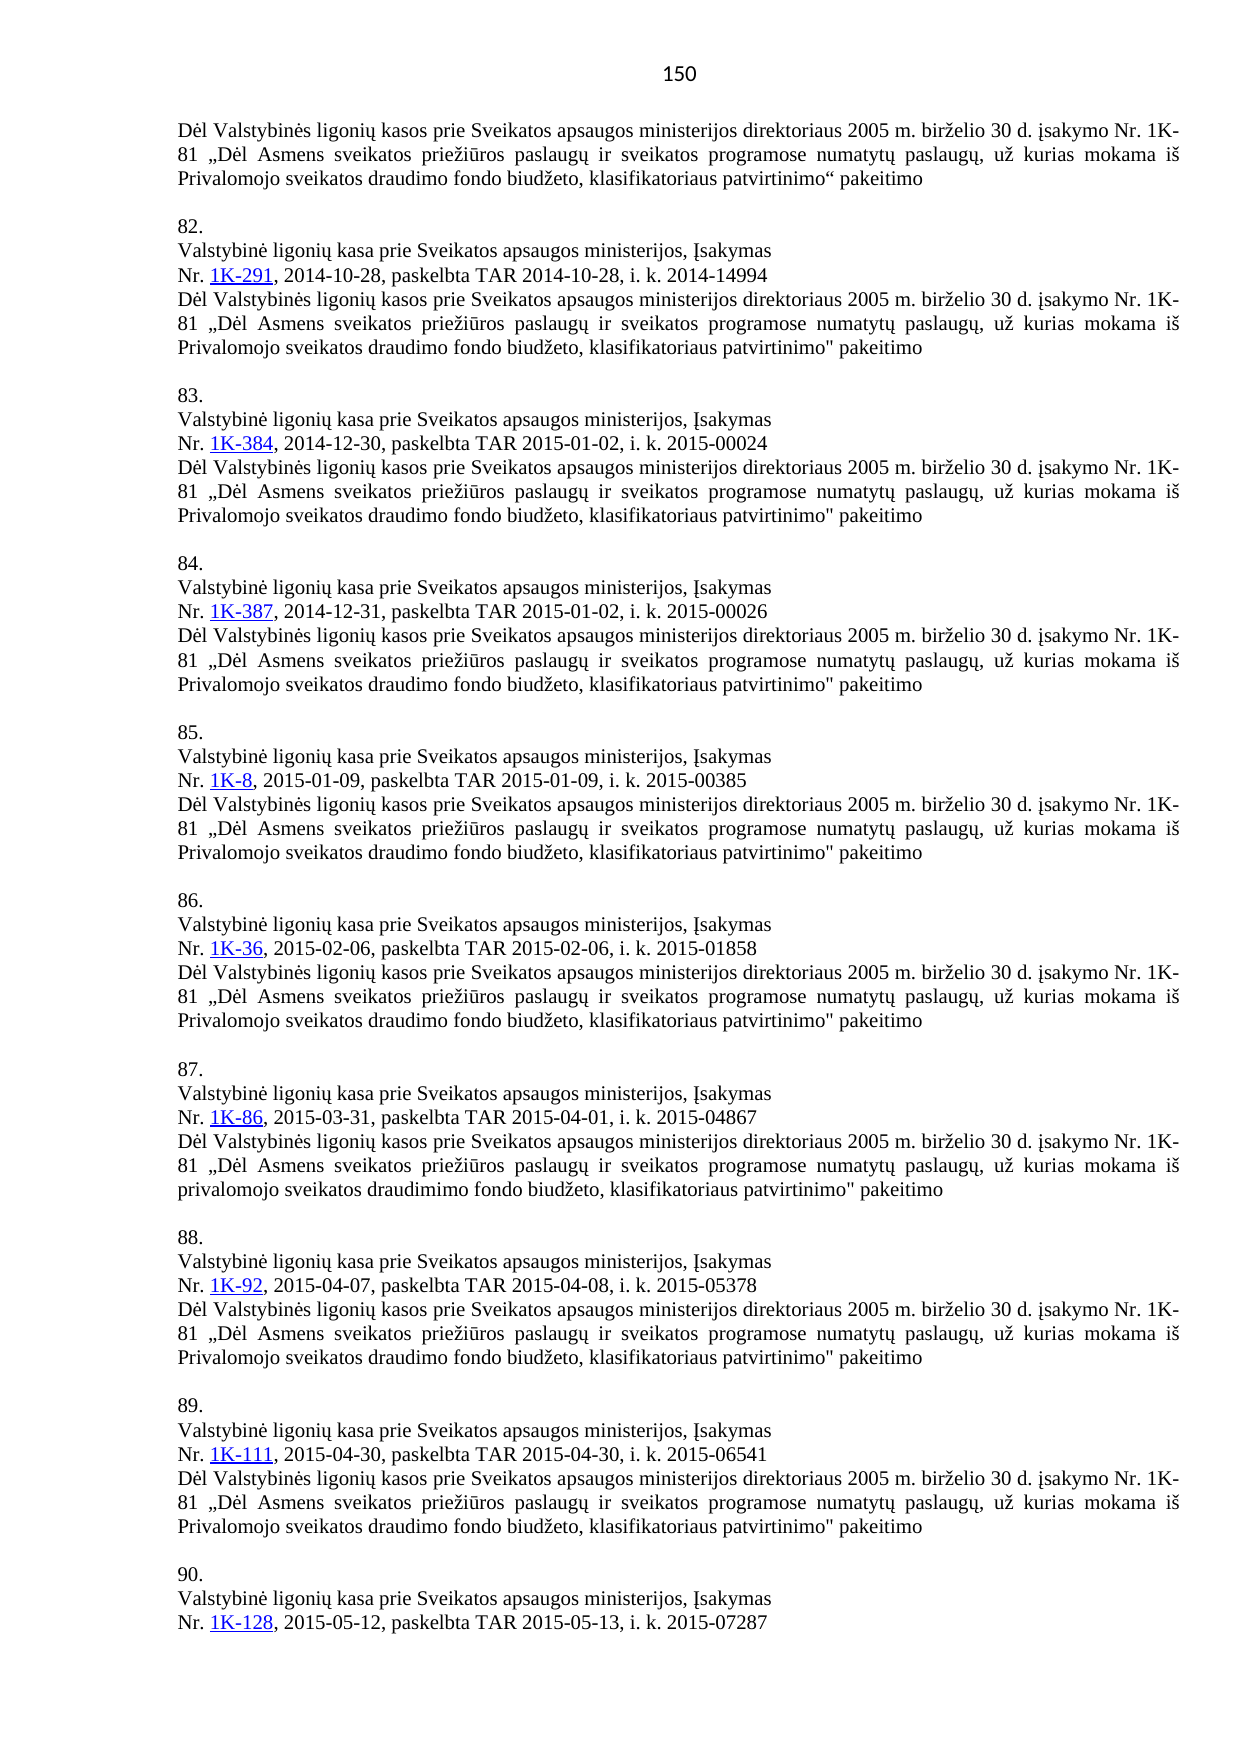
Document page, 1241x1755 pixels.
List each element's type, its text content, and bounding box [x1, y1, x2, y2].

text Nr. 1K-291, 2014-10-28, paskelbta TAR 2014-10-28, i. k. 2014-14994 [177, 262, 1181, 287]
text Valstybinė ligonių kasa prie Sveikatos apsaugos ministerijos, Įsakymas [177, 912, 1181, 936]
text 82. [177, 214, 1181, 238]
text Valstybinė ligonių kasa prie Sveikatos apsaugos ministerijos, Įsakymas [177, 1586, 1181, 1610]
text Nr. 1K-111, 2015-04-30, paskelbta TAR 2015-04-30, i. k. 2015-06541 [177, 1442, 1181, 1466]
text Dėl Valstybinės ligonių kasos prie Sveikatos apsaugos ministerijos direktoriaus 2005 m. birželio 30 d. įsakymo Nr. 1K-81 „Dėl Asmens sveikatos priežiūros paslaugų ir sveikatos programose numatytų paslaugų, už kurias mokama iš Privalomojo sveikatos draudimo fondo biudžeto, klasifikatoriaus patvirtinimo" pakeitimo [177, 455, 1181, 527]
text Nr. 1K-384, 2014-12-30, paskelbta TAR 2015-01-02, i. k. 2015-00024 [177, 431, 1181, 455]
text 83. [177, 383, 1181, 407]
text Valstybinė ligonių kasa prie Sveikatos apsaugos ministerijos, Įsakymas [177, 238, 1181, 262]
text Dėl Valstybinės ligonių kasos prie Sveikatos apsaugos ministerijos direktoriaus 2005 m. birželio 30 d. įsakymo Nr. 1K-81 „Dėl Asmens sveikatos priežiūros paslaugų ir sveikatos programose numatytų paslaugų, už kurias mokama iš Privalomojo sveikatos draudimo fondo biudžeto, klasifikatoriaus patvirtinimo" pakeitimo [177, 960, 1181, 1032]
text 90. [177, 1562, 1181, 1586]
text Dėl Valstybinės ligonių kasos prie Sveikatos apsaugos ministerijos direktoriaus 2005 m. birželio 30 d. įsakymo Nr. 1K-81 „Dėl Asmens sveikatos priežiūros paslaugų ir sveikatos programose numatytų paslaugų, už kurias mokama iš Privalomojo sveikatos draudimo fondo biudžeto, klasifikatoriaus patvirtinimo" pakeitimo [177, 1297, 1181, 1369]
text Nr. 1K-387, 2014-12-31, paskelbta TAR 2015-01-02, i. k. 2015-00026 [177, 599, 1181, 623]
text Dėl Valstybinės ligonių kasos prie Sveikatos apsaugos ministerijos direktoriaus 2005 m. birželio 30 d. įsakymo Nr. 1K-81 „Dėl Asmens sveikatos priežiūros paslaugų ir sveikatos programose numatytų paslaugų, už kurias mokama iš Privalomojo sveikatos draudimo fondo biudžeto, klasifikatoriaus patvirtinimo" pakeitimo [177, 287, 1181, 359]
text Valstybinė ligonių kasa prie Sveikatos apsaugos ministerijos, Įsakymas [177, 1081, 1181, 1105]
text 87. [177, 1057, 1181, 1081]
text Dėl Valstybinės ligonių kasos prie Sveikatos apsaugos ministerijos direktoriaus 2005 m. birželio 30 d. įsakymo Nr. 1K-81 „Dėl Asmens sveikatos priežiūros paslaugų ir sveikatos programose numatytų paslaugų, už kurias mokama iš Privalomojo sveikatos draudimo fondo biudžeto, klasifikatoriaus patvirtinimo" pakeitimo [177, 623, 1181, 696]
text Dėl Valstybinės ligonių kasos prie Sveikatos apsaugos ministerijos direktoriaus 2005 m. birželio 30 d. įsakymo Nr. 1K-81 „Dėl Asmens sveikatos priežiūros paslaugų ir sveikatos programose numatytų paslaugų, už kurias mokama iš Privalomojo sveikatos draudimo fondo biudžeto, klasifikatoriaus patvirtinimo" pakeitimo [177, 792, 1181, 864]
text Nr. 1K-128, 2015-05-12, paskelbta TAR 2015-05-13, i. k. 2015-07287 [177, 1610, 1181, 1634]
text Nr. 1K-86, 2015-03-31, paskelbta TAR 2015-04-01, i. k. 2015-04867 [177, 1105, 1181, 1129]
text Valstybinė ligonių kasa prie Sveikatos apsaugos ministerijos, Įsakymas [177, 1249, 1181, 1273]
text 88. [177, 1225, 1181, 1249]
text Dėl Valstybinės ligonių kasos prie Sveikatos apsaugos ministerijos direktoriaus 2005 m. birželio 30 d. įsakymo Nr. 1K-81 „Dėl Asmens sveikatos priežiūros paslaugų ir sveikatos programose numatytų paslaugų, už kurias mokama iš Privalomojo sveikatos draudimo fondo biudžeto, klasifikatoriaus patvirtinimo" pakeitimo [177, 1466, 1181, 1538]
text 85. [177, 720, 1181, 744]
text Nr. 1K-8, 2015-01-09, paskelbta TAR 2015-01-09, i. k. 2015-00385 [177, 768, 1181, 792]
text Dėl Valstybinės ligonių kasos prie Sveikatos apsaugos ministerijos direktoriaus 2005 m. birželio 30 d. įsakymo Nr. 1K-81 „Dėl Asmens sveikatos priežiūros paslaugų ir sveikatos programose numatytų paslaugų, už kurias mokama iš privalomojo sveikatos draudimimo fondo biudžeto, klasifikatoriaus patvirtinimo" pakeitimo [177, 1129, 1181, 1201]
text 86. [177, 888, 1181, 912]
text Nr. 1K-36, 2015-02-06, paskelbta TAR 2015-02-06, i. k. 2015-01858 [177, 936, 1181, 960]
text 84. [177, 551, 1181, 575]
text Valstybinė ligonių kasa prie Sveikatos apsaugos ministerijos, Įsakymas [177, 407, 1181, 431]
text Valstybinė ligonių kasa prie Sveikatos apsaugos ministerijos, Įsakymas [177, 1417, 1181, 1442]
text Valstybinė ligonių kasa prie Sveikatos apsaugos ministerijos, Įsakymas [177, 575, 1181, 599]
text 89. [177, 1393, 1181, 1417]
text Nr. 1K-92, 2015-04-07, paskelbta TAR 2015-04-08, i. k. 2015-05378 [177, 1273, 1181, 1297]
text Dėl Valstybinės ligonių kasos prie Sveikatos apsaugos ministerijos direktoriaus 2005 m. birželio 30 d. įsakymo Nr. 1K-81 „Dėl Asmens sveikatos priežiūros paslaugų ir sveikatos programose numatytų paslaugų, už kurias mokama iš Privalomojo sveikatos draudimo fondo biudžeto, klasifikatoriaus patvirtinimo“ pakeitimo [177, 118, 1181, 190]
text Valstybinė ligonių kasa prie Sveikatos apsaugos ministerijos, Įsakymas [177, 744, 1181, 768]
